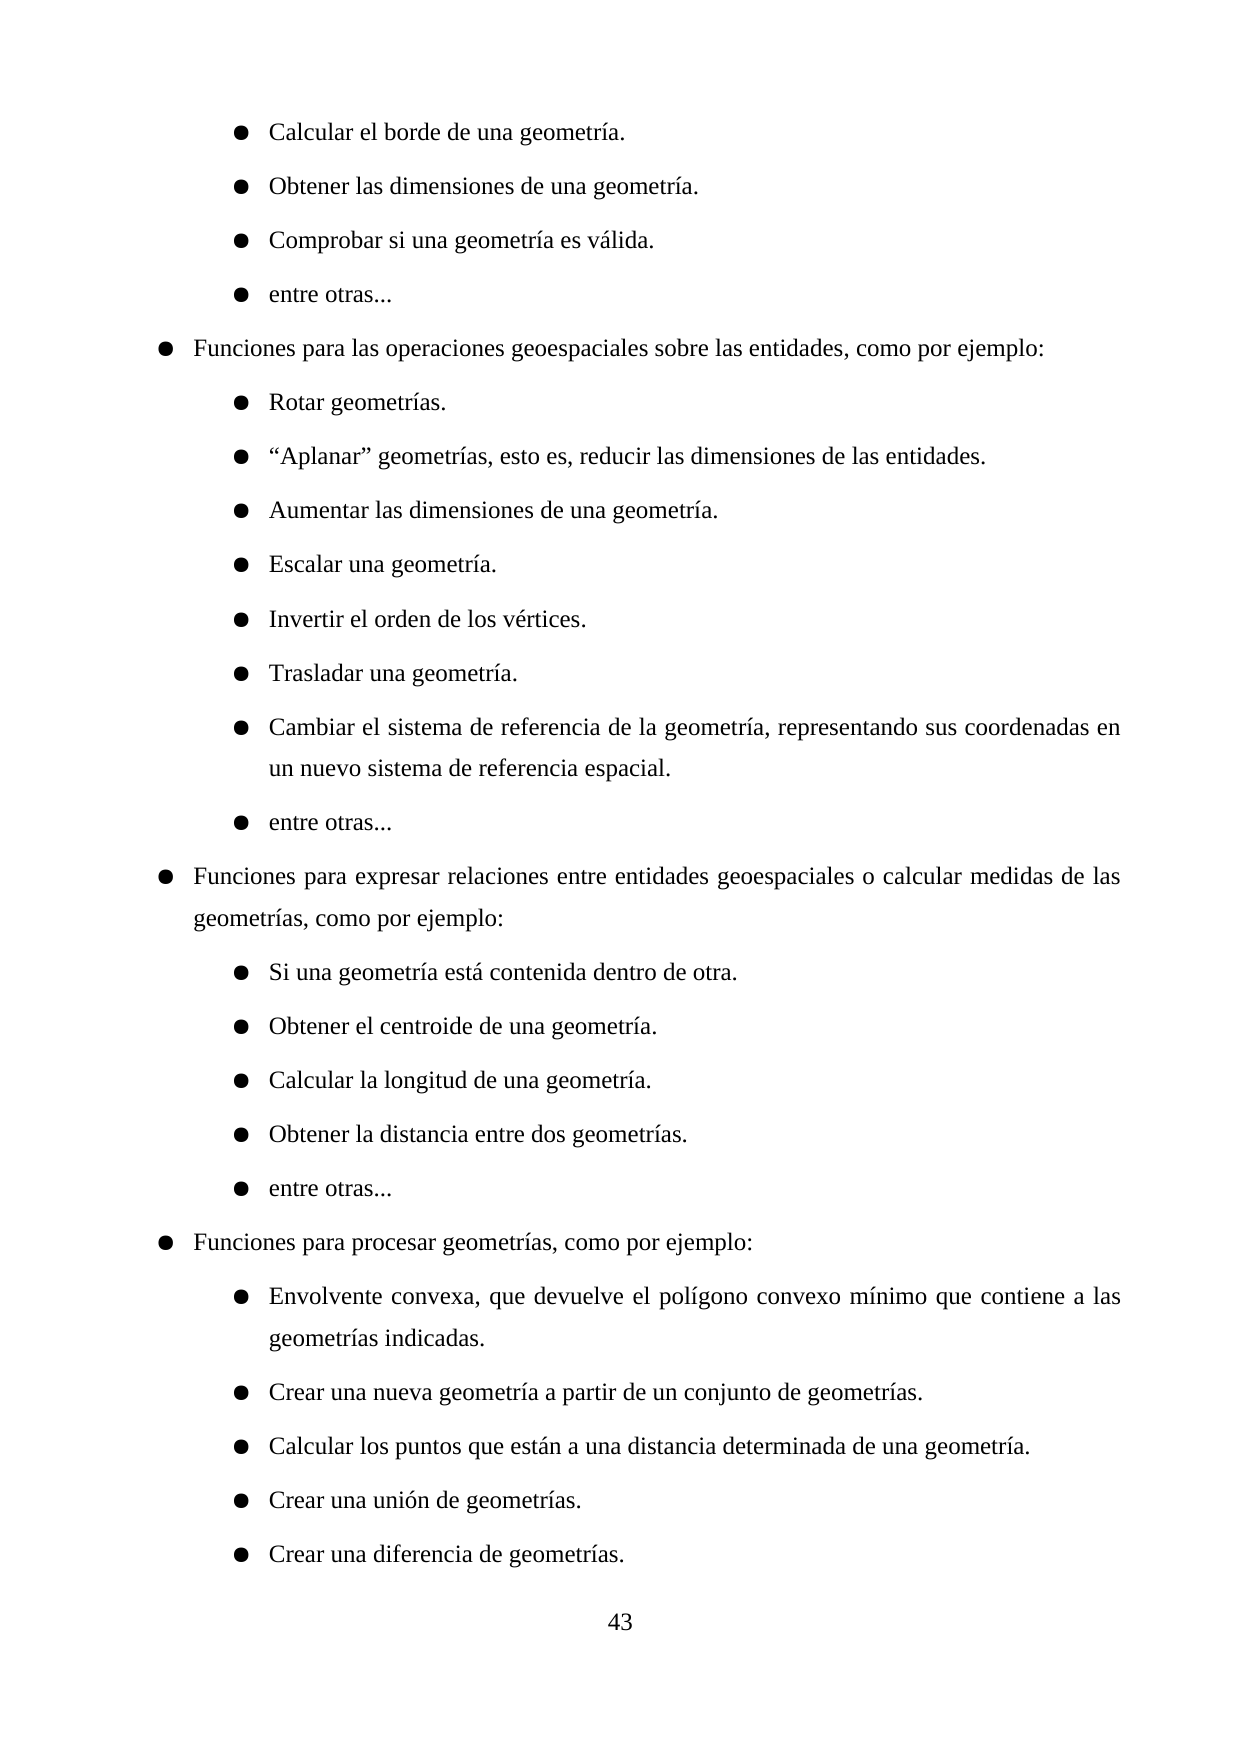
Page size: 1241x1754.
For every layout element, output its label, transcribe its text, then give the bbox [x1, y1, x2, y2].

list Funciones para procesar geometrías, como por ejemplo: [156, 1228, 1122, 1256]
list Trasladar una geometría. [231, 659, 1122, 686]
list Crear una unión de geometrías. [231, 1486, 1122, 1514]
list entre otras... [231, 1174, 1122, 1202]
list entre otras... [231, 280, 1122, 308]
list “Aplanar” geometrías, esto es, reducir las dimensiones de las entidades. [231, 442, 1122, 470]
list Envolvente convexa, que devuelve el polígono convexo mínimo que contiene a las geometrías indicadas. [231, 1282, 1122, 1352]
list Comprobar si una geometría es válida. [231, 226, 1122, 254]
list entre otras... [231, 808, 1122, 836]
list Calcular la longitud de una geometría. [231, 1066, 1122, 1094]
list Si una geometría está contenida dentro de otra. [231, 958, 1122, 986]
list Cambiar el sistema de referencia de la geometría, representando sus coordenadas en un nuevo sistema de referencia espacial. [231, 713, 1122, 782]
list Calcular el borde de una geometría. [231, 118, 1122, 146]
list Crear una diferencia de geometrías. [231, 1540, 1122, 1568]
list Obtener las dimensiones de una geometría. [231, 172, 1122, 200]
list Calcular los puntos que están a una distancia determinada de una geometría. [231, 1432, 1122, 1460]
list Obtener el centroide de una geometría. [231, 1012, 1122, 1040]
list Funciones para las operaciones geoespaciales sobre las entidades, como por ejemplo: [156, 334, 1122, 362]
list Escalar una geometría. [231, 551, 1122, 578]
list Funciones para expresar relaciones entre entidades geoespaciales o calcular medidas de las geometrías, como por ejemplo: [156, 862, 1122, 932]
list Obtener la distancia entre dos geometrías. [231, 1120, 1122, 1148]
list Aumentar las dimensiones de una geometría. [231, 497, 1122, 524]
list Invertir el orden de los vértices. [231, 605, 1122, 632]
list Crear una nueva geometría a partir de un conjunto de geometrías. [231, 1378, 1122, 1406]
list Rotar geometrías. [231, 388, 1122, 416]
